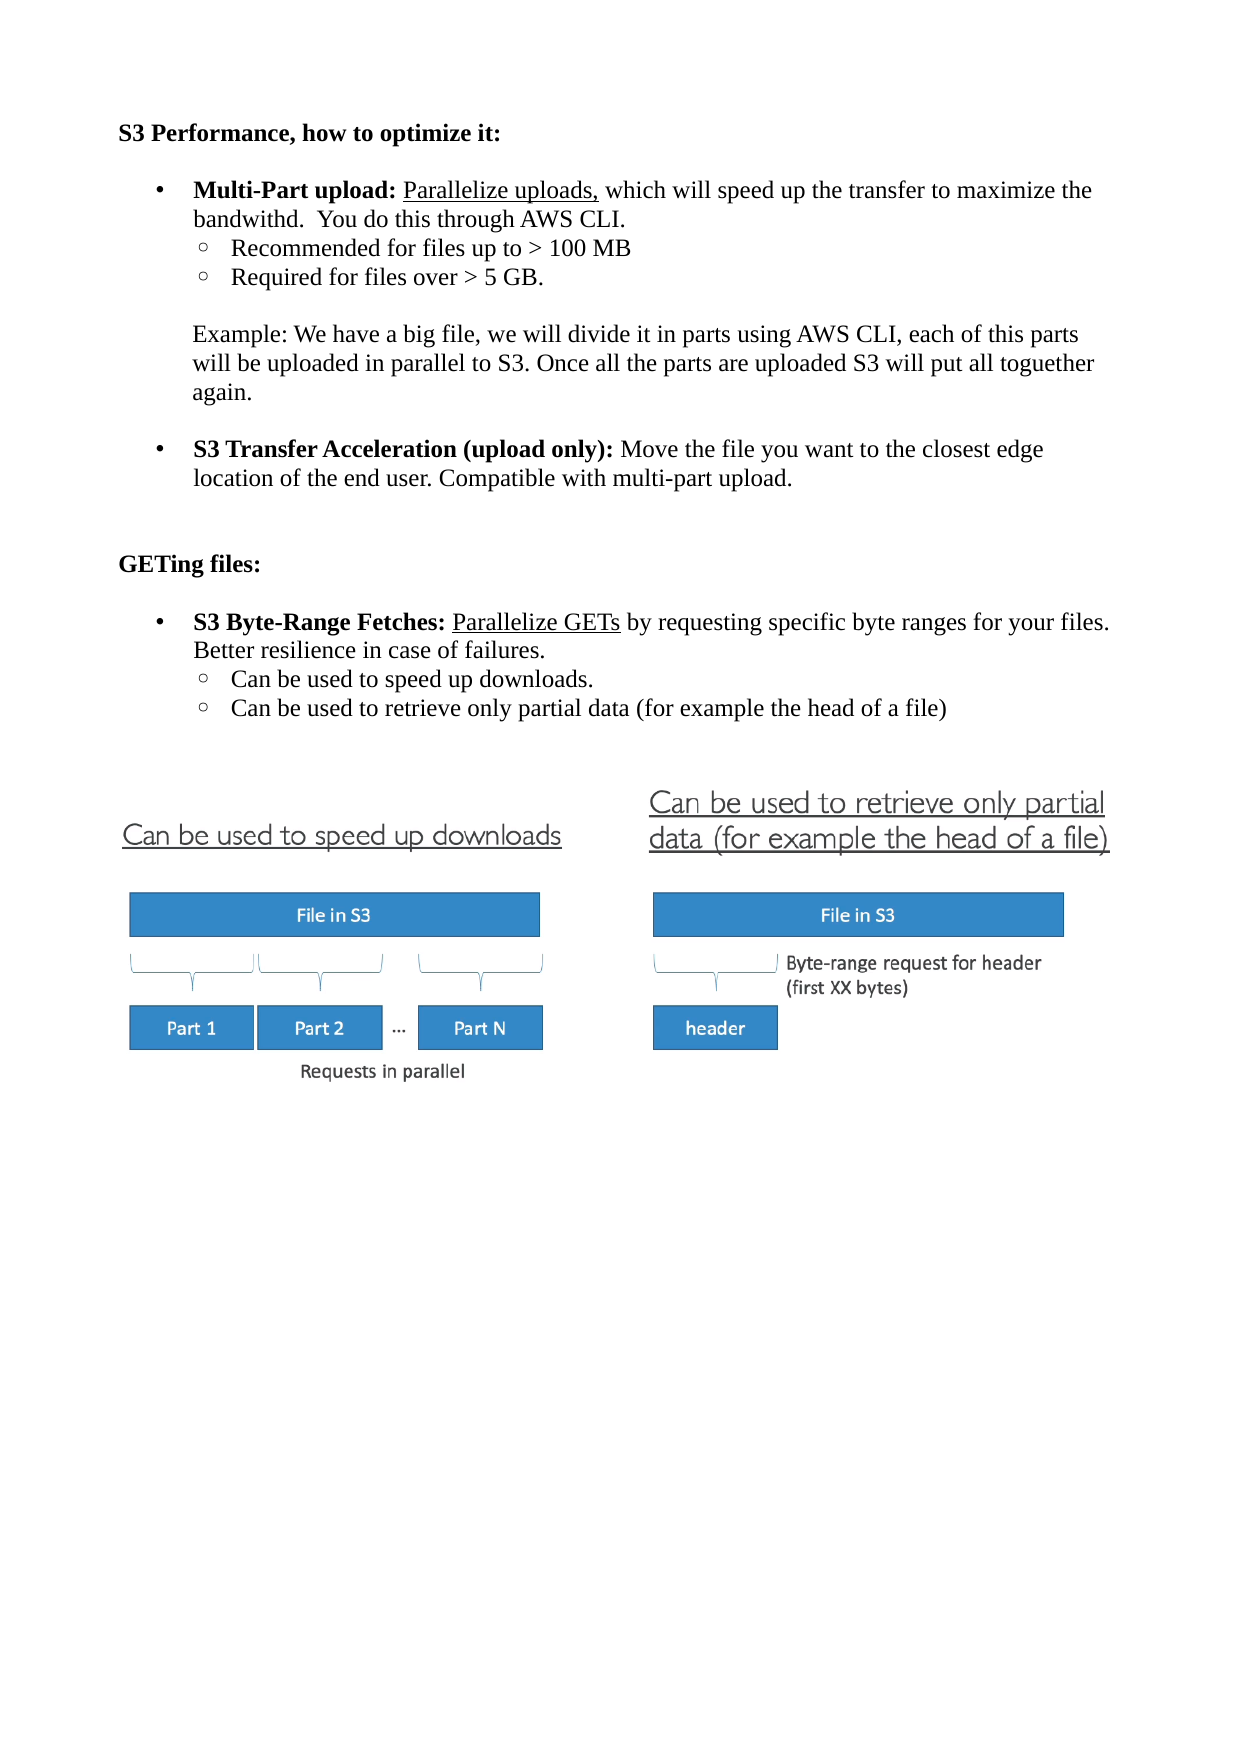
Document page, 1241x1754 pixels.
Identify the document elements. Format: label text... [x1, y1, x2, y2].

list Can be used to speed up downloads. [193, 664, 1122, 693]
list Multi-Part upload: Parallelize uploads, which will speed up the transfer to maximize the bandwithd. You do this through AWS CLI. [156, 176, 1122, 233]
list Recommended for files up to > 100 MB [193, 233, 1122, 262]
text S3 Performance, how to optimize it: [118, 118, 1122, 147]
text Example: We have a big file, we will divide it in parts using AWS CLI, each of this parts will be uploaded in parallel to S3. Once all the parts are uploaded S3 will put all toguether again. [118, 319, 1122, 406]
picture [118, 779, 1123, 1087]
list Required for files over > 5 GB. [193, 262, 1122, 291]
list S3 Transfer Acceleration (upload only): Move the file you want to the closest edge location of the end user. Compatible with multi-part upload. [156, 434, 1122, 492]
text GETing files: [118, 549, 1122, 578]
list S3 Byte-Range Fetches: Parallelize GETs by requesting specific byte ranges for your files. Better resilience in case of failures. [156, 607, 1122, 664]
list Can be used to retrieve only partial data (for example the head of a file) [193, 693, 1122, 722]
